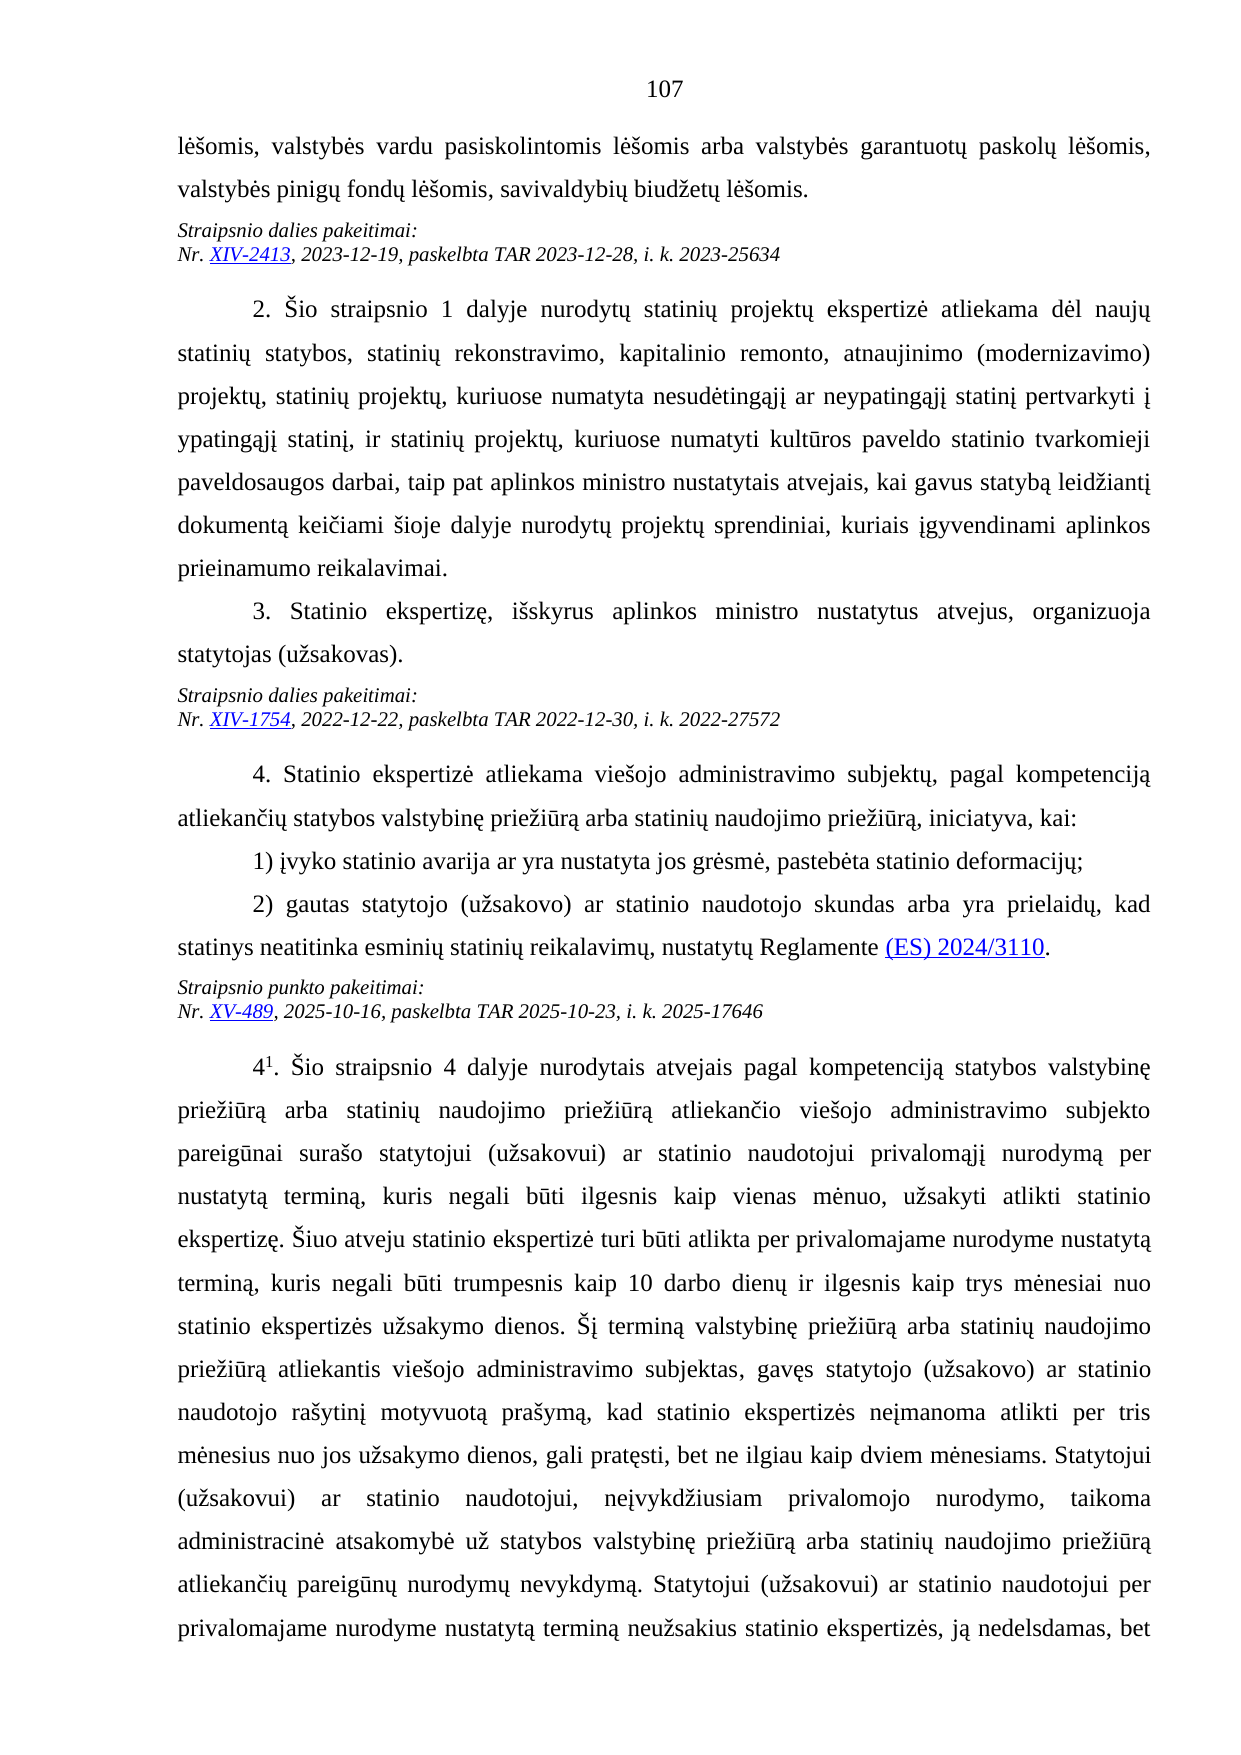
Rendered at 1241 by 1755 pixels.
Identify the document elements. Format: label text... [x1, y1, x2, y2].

text Nr. XIV-1754, 2022-12-22, paskelbta TAR 2022-12-30, i. k. 2022-27572 [177, 707, 1152, 731]
text 41. Šio straipsnio 4 dalyje nurodytais atvejais pagal kompetenciją statybos valstybinę priežiūrą arba statinių naudojimo priežiūrą atliekančio viešojo administravimo subjekto pareigūnai surašo statytojui (užsakovui) ar statinio naudotojui privalomąjį nurodymą per nustatytą terminą, kuris negali būti ilgesnis kaip vienas mėnuo, užsakyti atlikti statinio ekspertizę. Šiuo atveju statinio ekspertizė turi būti atlikta per privalomajame nurodyme nustatytą terminą, kuris negali būti trumpesnis kaip 10 darbo dienų ir ilgesnis kaip trys mėnesiai nuo statinio ekspertizės užsakymo dienos. Šį terminą valstybinę priežiūrą arba statinių naudojimo priežiūrą atliekantis viešojo administravimo subjektas, gavęs statytojo (užsakovo) ar statinio naudotojo rašytinį motyvuotą prašymą, kad statinio ekspertizės neįmanoma atlikti per tris mėnesius nuo jos užsakymo dienos, gali pratęsti, bet ne ilgiau kaip dviem mėnesiams. Statytojui (užsakovui) ar statinio naudotojui, neįvykdžiusiam privalomojo nurodymo, taikoma administracinė atsakomybė už statybos valstybinę priežiūrą arba statinių naudojimo priežiūrą atliekančių pareigūnų nurodymų nevykdymą. Statytojui (užsakovui) ar statinio naudotojui per privalomajame nurodyme nustatytą terminą neužsakius statinio ekspertizės, ją nedelsdamas, bet [177, 1052, 1152, 1641]
text Straipsnio dalies pakeitimai: [177, 683, 1152, 707]
text Straipsnio dalies pakeitimai: [177, 218, 1152, 242]
text Nr. XIV-2413, 2023-12-19, paskelbta TAR 2023-12-28, i. k. 2023-25634 [177, 242, 1152, 266]
text lėšomis, valstybės vardu pasiskolintomis lėšomis arba valstybės garantuotų paskolų lėšomis, valstybės pinigų fondų lėšomis, savivaldybių biudžetų lėšomis. [177, 131, 1152, 203]
text 2) gautas statytojo (užsakovo) ar statinio naudotojo skundas arba yra prielaidų, kad statinys neatitinka esminių statinių reikalavimų, nustatytų Reglamente (ES) 2024/3110. [177, 889, 1152, 961]
text 2. Šio straipsnio 1 dalyje nurodytų statinių projektų ekspertizė atliekama dėl naujų statinių statybos, statinių rekonstravimo, kapitalinio remonto, atnaujinimo (modernizavimo) projektų, statinių projektų, kuriuose numatyta nesudėtingąjį ar neypatingąjį statinį pertvarkyti į ypatingąjį statinį, ir statinių projektų, kuriuose numatyti kultūros paveldo statinio tvarkomieji paveldosaugos darbai, taip pat aplinkos ministro nustatytais atvejais, kai gavus statybą leidžiantį dokumentą keičiami šioje dalyje nurodytų projektų sprendiniai, kuriais įgyvendinami aplinkos prieinamumo reikalavimai. [177, 294, 1152, 582]
text 3. Statinio ekspertizę, išskyrus aplinkos ministro nustatytus atvejus, organizuoja statytojas (užsakovas). [177, 596, 1152, 668]
text 4. Statinio ekspertizė atliekama viešojo administravimo subjektų, pagal kompetenciją atliekančių statybos valstybinę priežiūrą arba statinių naudojimo priežiūrą, iniciatyva, kai: [177, 759, 1152, 831]
text Nr. XV-489, 2025-10-16, paskelbta TAR 2025-10-23, i. k. 2025-17646 [177, 999, 1152, 1023]
text Straipsnio punkto pakeitimai: [177, 975, 1152, 999]
text 1) įvyko statinio avarija ar yra nustatyta jos grėsmė, pastebėta statinio deformacijų; [177, 846, 1152, 874]
